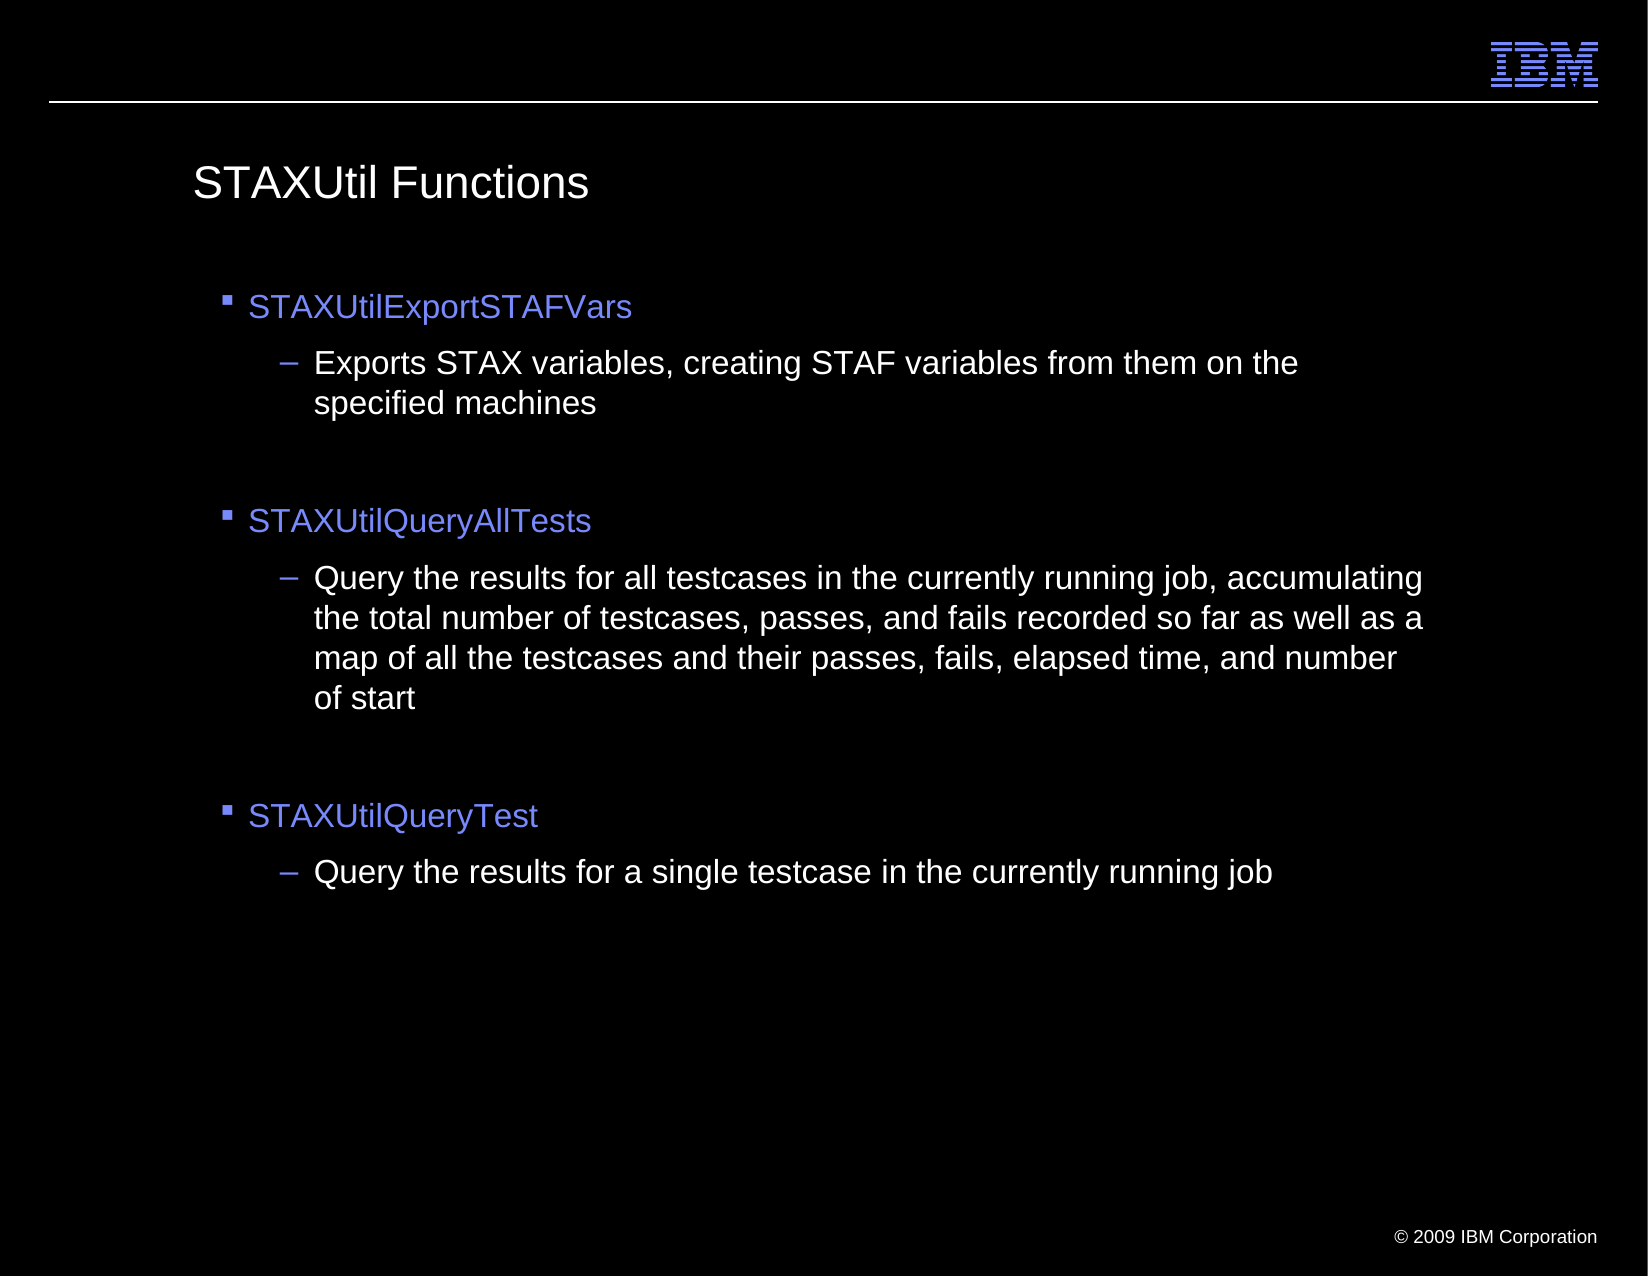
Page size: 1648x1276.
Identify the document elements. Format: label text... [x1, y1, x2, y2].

picture [1491, 42, 1598, 87]
text_box STAXUtilExportSTAFVars Exports STAX variables, creating STAF variables from them on the specified machines STAXUtilQueryAllTests Query the results for all testcases in the currently running job, accumulating the total number of testcases, passes, and fails recorded so far as well as a map of all the testcases and their passes, fails, elapsed time, and number of start STAXUtilQueryTest Query the results for a single testcase in the currently running job [220, 284, 1587, 943]
title STAXUtil Functions [175, 150, 1648, 244]
